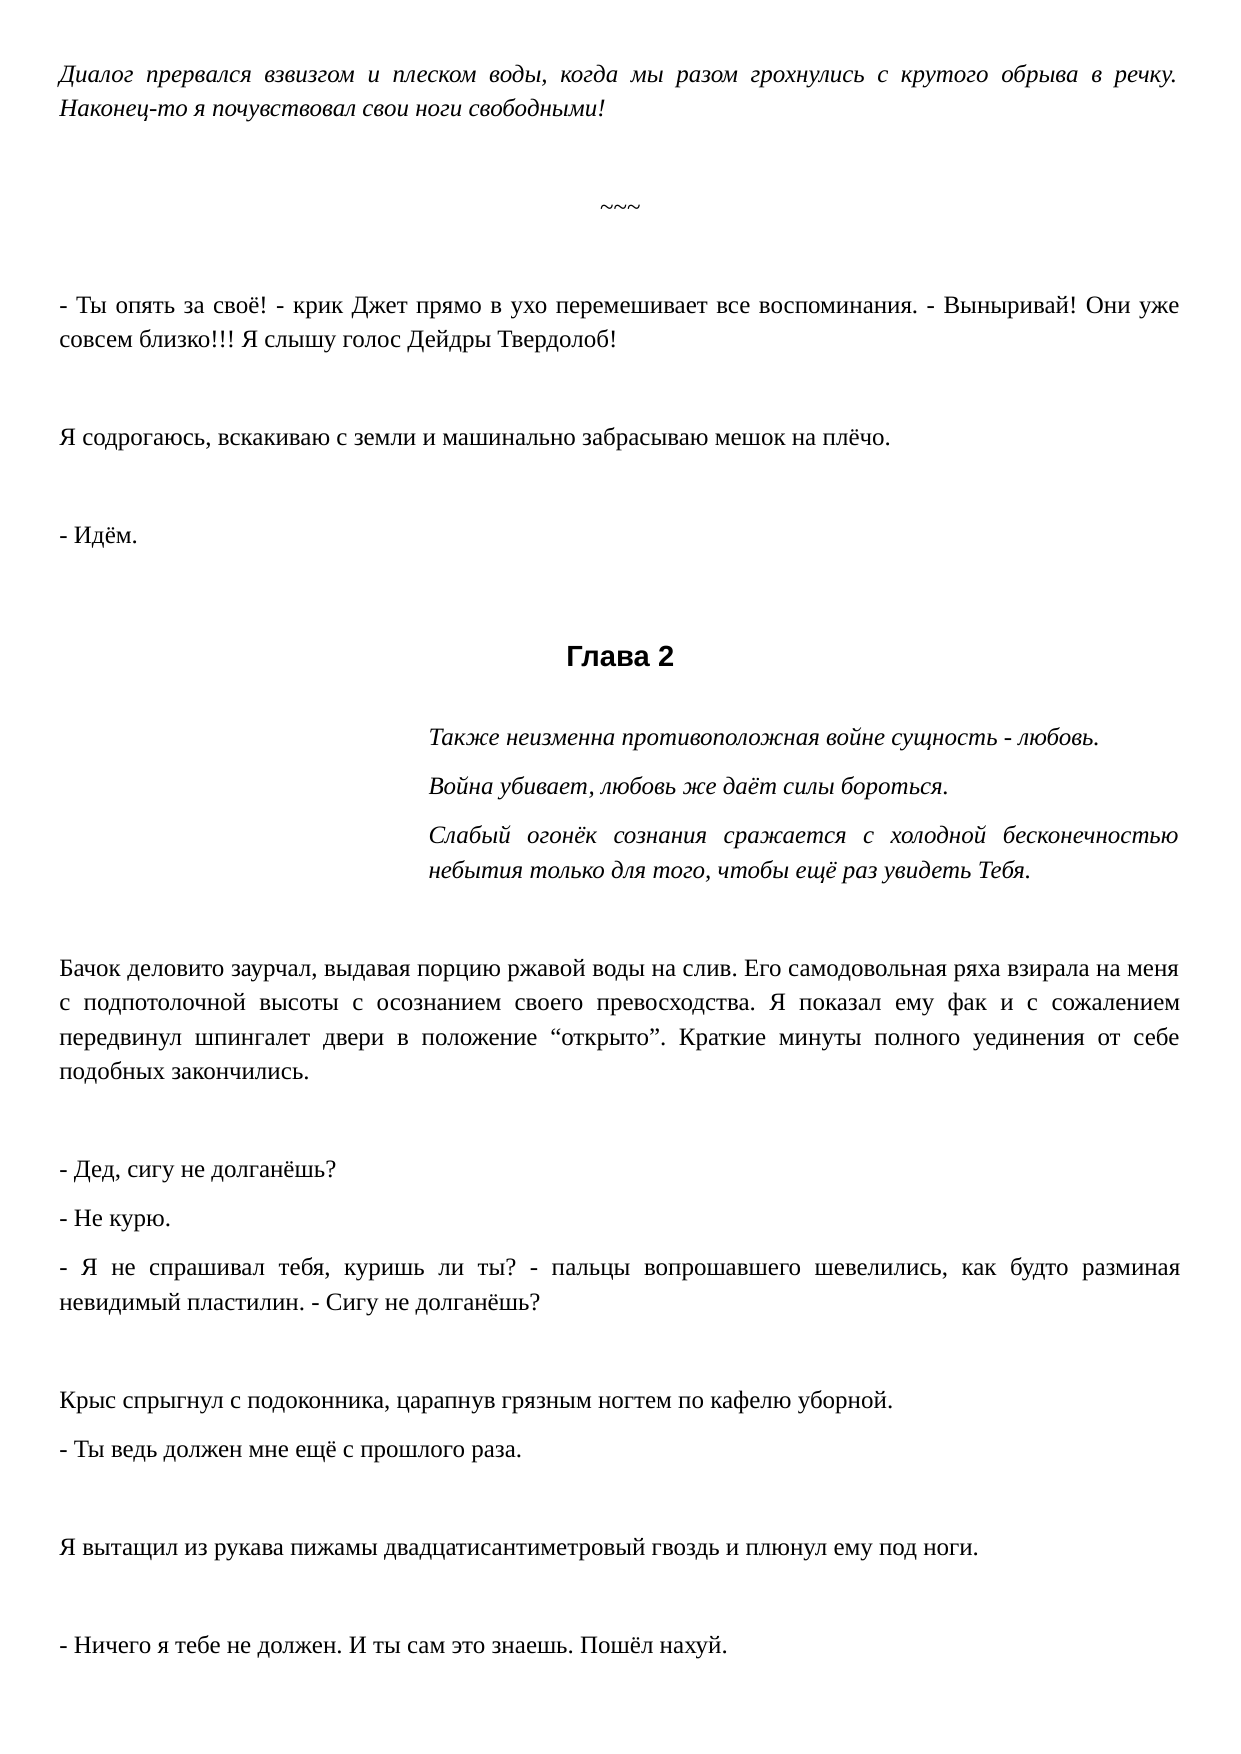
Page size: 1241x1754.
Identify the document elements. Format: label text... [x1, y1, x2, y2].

text - Дед, сигу не долганёшь? [59, 1154, 1181, 1183]
text - Ты ведь должен мне ещё с прошлого раза. [59, 1434, 1181, 1463]
text Я содрогаюсь, вскакиваю с земли и машинально забрасываю мешок на плёчо. [59, 422, 1181, 451]
text Бачок деловито заурчал, выдавая порцию ржавой воды на слив. Его самодовольная ряха взирала на меня с подпотолочной высоты с осознанием своего превосходства. Я показал ему фак и с сожалением передвинул шпингалет двери в положение “открыто”. Краткие минуты полного уединения от себе подобных закончились. [59, 953, 1181, 1085]
text ~~~ [59, 192, 1181, 220]
text Война убивает, любовь же даёт силы бороться. [428, 771, 1181, 800]
text Крыс спрыгнул с подоконника, царапнув грязным ногтем по кафелю уборной. [59, 1385, 1181, 1414]
text Диалог прервался взвизгом и плеском воды, когда мы разом грохнулись с крутого обрыва в речку. Наконец-то я почувствовал свои ноги свободными! [59, 59, 1181, 122]
text - Я не спрашивал тебя, куришь ли ты? - пальцы вопрошавшего шевелились, как будто разминая невидимый пластилин. - Сигу не долганёшь? [59, 1252, 1181, 1316]
text Я вытащил из рукава пижамы двадцатисантиметровый гвоздь и плюнул ему под ноги. [59, 1532, 1181, 1561]
text Слабый огонёк сознания сражается с холодной бесконечностью небытия только для того, чтобы ещё раз увидеть Тебя. [428, 820, 1181, 883]
subtitle Глава 2 [59, 639, 1181, 673]
text Также неизменна противоположная войне сущность - любовь. [428, 722, 1181, 751]
text - Идём. [59, 521, 1181, 549]
text - Не курю. [59, 1203, 1181, 1232]
text - Ничего я тебе не должен. И ты сам это знаешь. Пошёл нахуй. [59, 1630, 1181, 1659]
text - Ты опять за своё! - крик Джет прямо в ухо перемешивает все воспоминания. - Выныривай! Они уже совсем близко!!! Я слышу голос Дейдры Твердолоб! [59, 290, 1181, 353]
